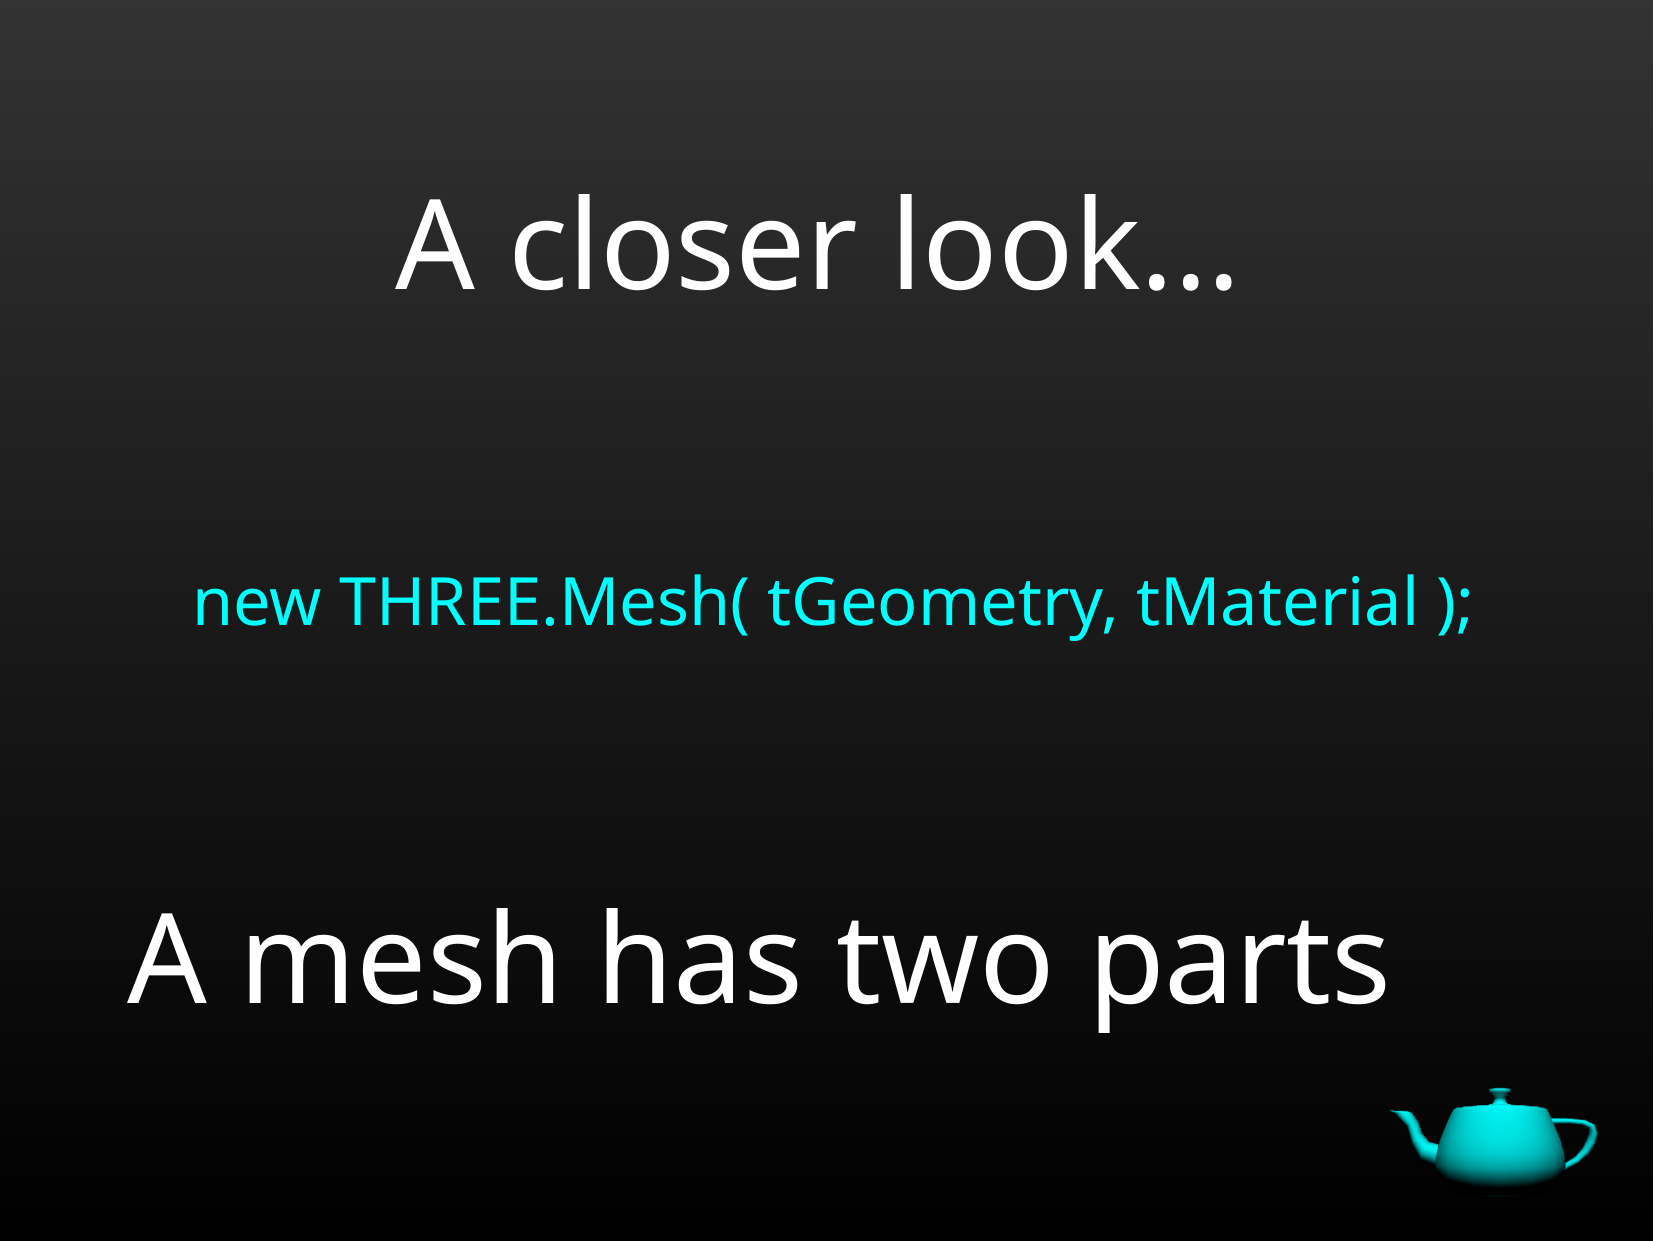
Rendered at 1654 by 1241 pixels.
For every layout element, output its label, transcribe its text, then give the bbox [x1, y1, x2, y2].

text_box A mesh has two parts [112, 862, 1311, 1023]
picture [1387, 1085, 1600, 1201]
title A closer look... [75, 145, 1563, 338]
subtitle new THREE.Mesh( tGeometry, tMaterial ); [102, 412, 1565, 788]
